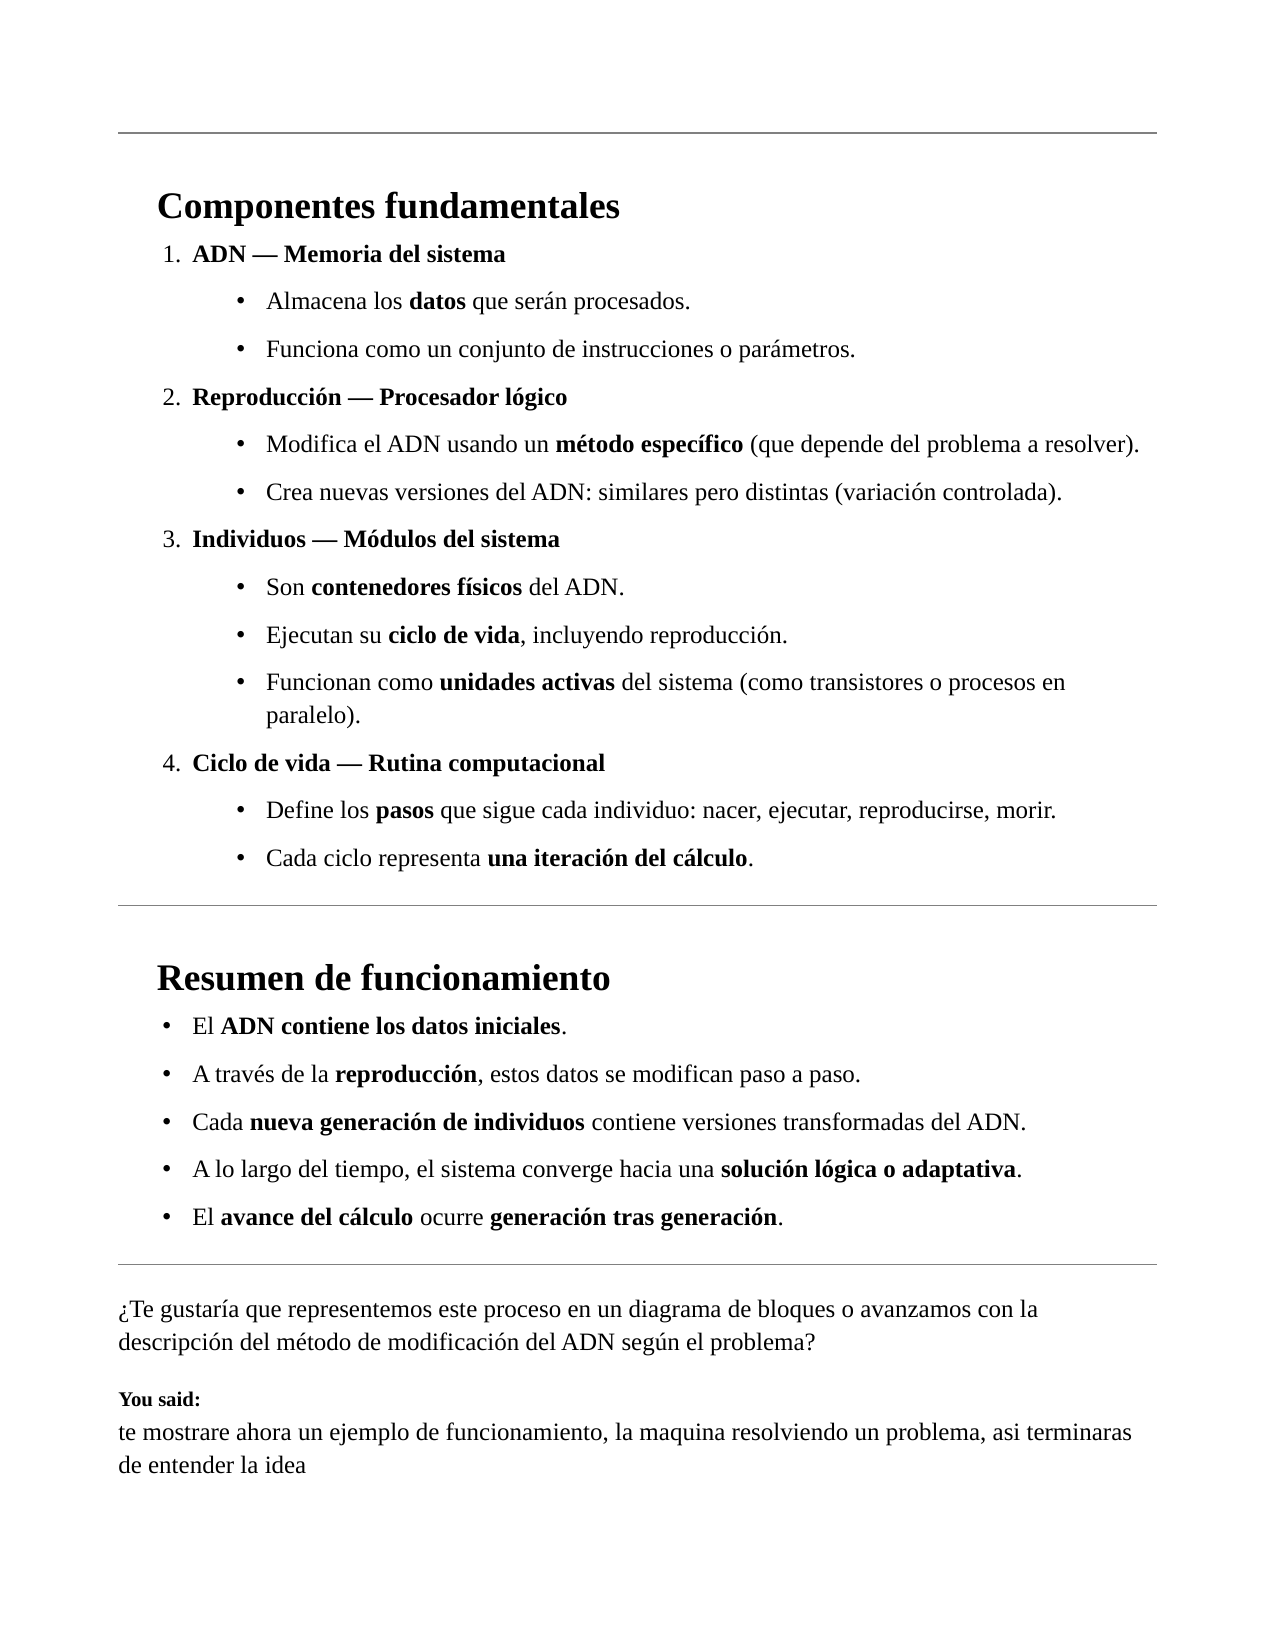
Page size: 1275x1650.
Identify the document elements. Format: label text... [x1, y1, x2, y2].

list Son contenedores físicos del ADN. [236, 572, 1157, 601]
list A través de la reproducción, estos datos se modifican paso a paso. [162, 1059, 1157, 1088]
list Funciona como un conjunto de instrucciones o parámetros. [236, 334, 1157, 363]
list Reproducción — Procesador lógico [162, 382, 1157, 410]
list Cada ciclo representa una iteración del cálculo. [236, 843, 1157, 872]
list A lo largo del tiempo, el sistema converge hacia una solución lógica o adaptativa. [162, 1154, 1157, 1183]
list Funcionan como unidades activas del sistema (como transistores o procesos en paralelo). [236, 667, 1157, 729]
text ¿Te gustaría que representemos este proceso en un diagrama de bloques o avanzamos con la descripción del método de modificación del ADN según el problema? [118, 1294, 1157, 1356]
subtitle You said: [118, 1387, 1157, 1411]
list Modifica el ADN usando un método específico (que depende del problema a resolver). [236, 429, 1157, 458]
list Crea nuevas versiones del ADN: similares pero distintas (variación controlada). [236, 477, 1157, 506]
list Individuos — Módulos del sistema [162, 524, 1157, 553]
list Ciclo de vida — Rutina computacional [162, 748, 1157, 777]
list Define los pasos que sigue cada individuo: nacer, ejecutar, reproducirse, morir. [236, 796, 1157, 824]
list El ADN contiene los datos iniciales. [162, 1011, 1157, 1040]
list Almacena los datos que serán procesados. [236, 286, 1157, 315]
list ADN — Memoria del sistema [162, 239, 1157, 268]
subtitle 🧱 Componentes fundamentales [118, 183, 1157, 226]
list El avance del cálculo ocurre generación tras generación. [162, 1202, 1157, 1231]
list Cada nueva generación de individuos contiene versiones transformadas del ADN. [162, 1107, 1157, 1135]
subtitle 🔁 Resumen de funcionamiento [118, 956, 1157, 999]
text te mostrare ahora un ejemplo de funcionamiento, la maquina resolviendo un problema, asi terminaras de entender la idea [118, 1417, 1157, 1479]
list Ejecutan su ciclo de vida, incluyendo reproducción. [236, 620, 1157, 648]
